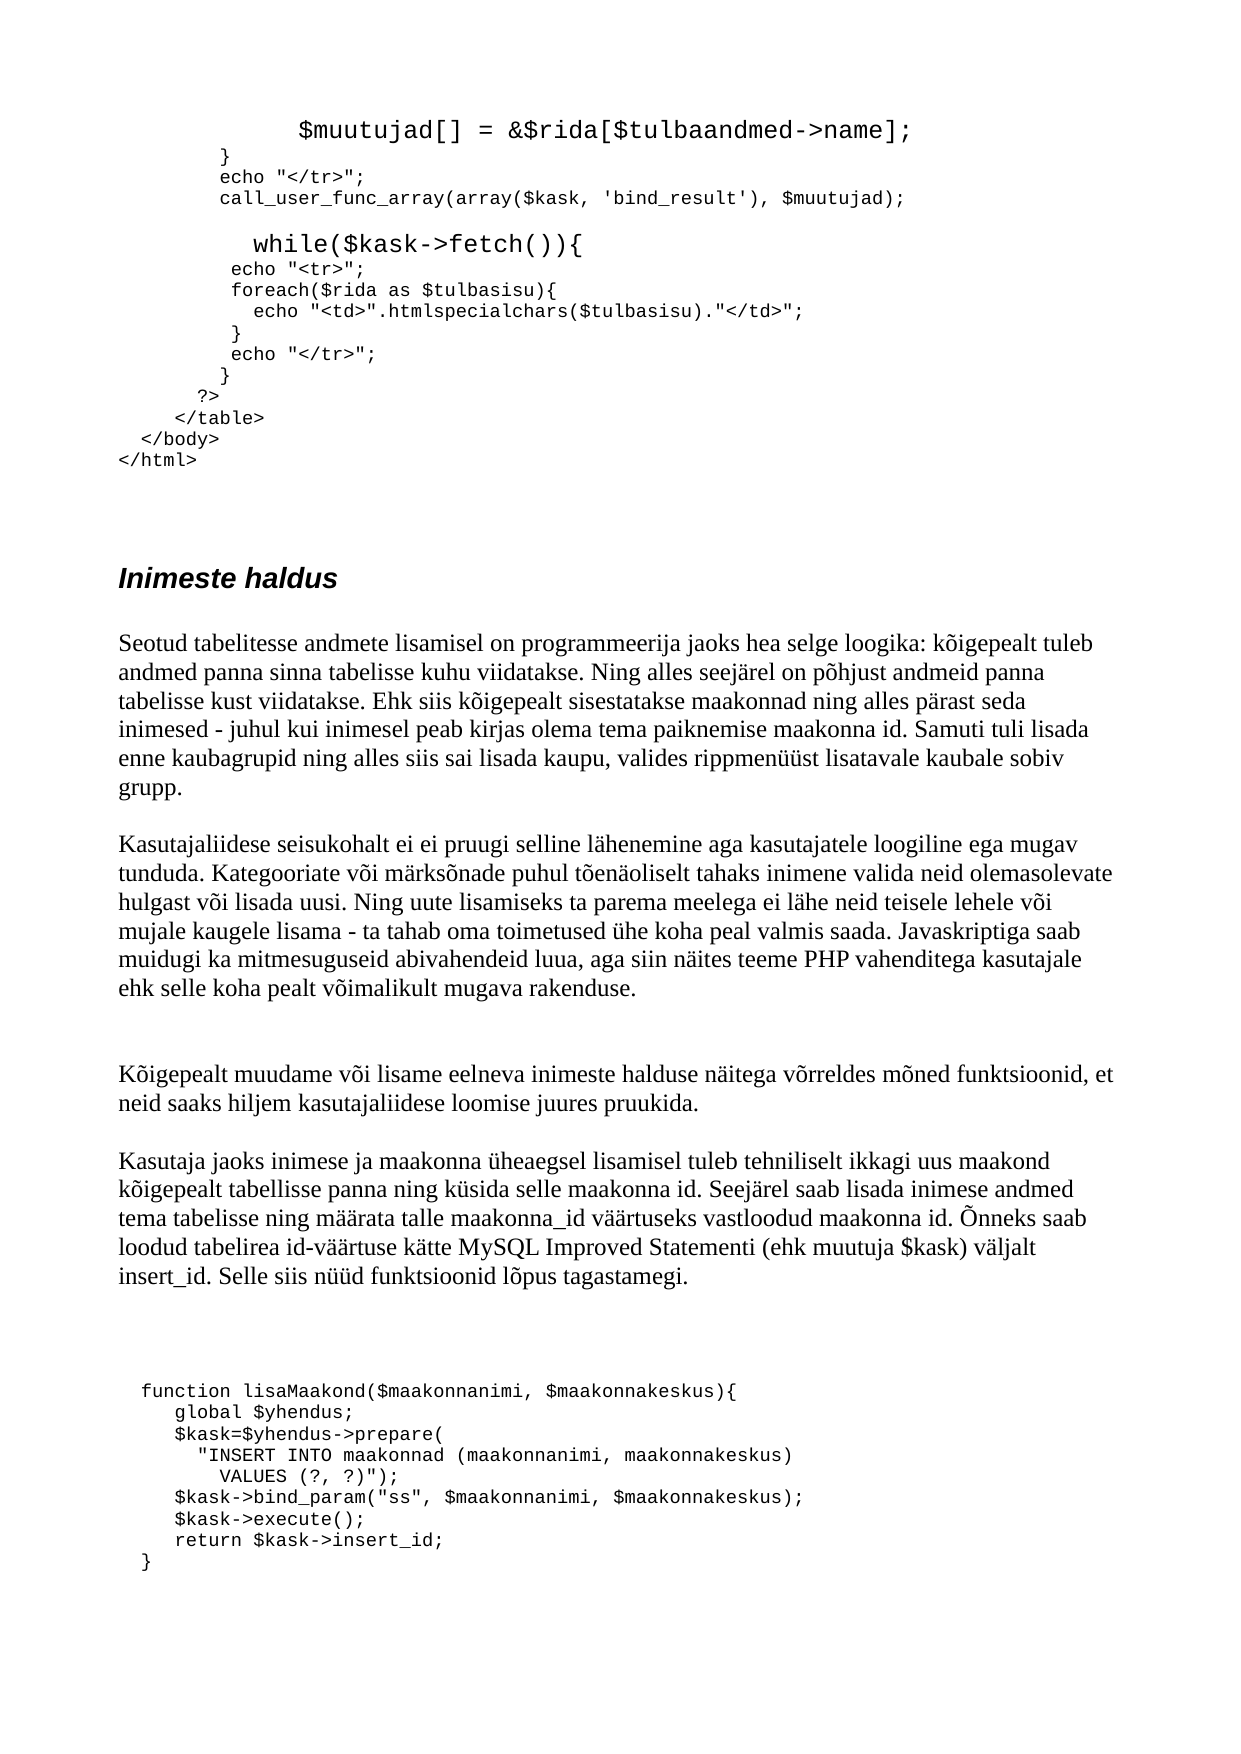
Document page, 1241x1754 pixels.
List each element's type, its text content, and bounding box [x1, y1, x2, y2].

text $kask->execute(); [118, 1509, 1122, 1531]
text } [118, 146, 1122, 168]
text "INSERT INTO maakonnad (maakonnanimi, maakonnakeskus) [118, 1446, 1122, 1467]
text call_user_func_array(array($kask, 'bind_result'), $muutujad); [118, 189, 1122, 210]
text Seotud tabelitesse andmete lisamisel on programmeerija jaoks hea selge loogika: kõigepealt tuleb andmed panna sinna tabelisse kuhu viidatakse. Ning alles seejärel on põhjust andmeid panna tabelisse kust viidatakse. Ehk siis kõigepealt sisestatakse maakonnad ning alles pärast seda inimesed - juhul kui inimesel peab kirjas olema tema paiknemise maakonna id. Samuti tuli lisada enne kaubagrupid ning alles siis sai lisada kaupu, valides rippmenüüst lisatavale kaubale sobiv grupp. [118, 628, 1122, 801]
text global $yhendus; [118, 1403, 1122, 1424]
text </body> [118, 430, 1122, 451]
text ?> [118, 387, 1122, 408]
subtitle Inimeste haldus [118, 561, 1122, 594]
text } [118, 366, 1122, 387]
text Kasutajaliidese seisukohalt ei ei pruugi selline lähenemine aga kasutajatele loogiline ega mugav tunduda. Kategooriate või märksõnade puhul tõenäoliselt tahaks inimene valida neid olemasolevate hulgast või lisada uusi. Ning uute lisamiseks ta parema meelega ei lähe neid teisele lehele või mujale kaugele lisama - ta tahab oma toimetused ühe koha peal valmis saada. Javaskriptiga saab muidugi ka mitmesuguseid abivahendeid luua, aga siin näites teeme PHP vahenditega kasutajale ehk selle koha pealt võimalikult mugava rakenduse. [118, 829, 1122, 1002]
text $muutujad[] = &$rida[$tulbaandmed->name]; [118, 118, 1122, 146]
text $kask->bind_param("ss", $maakonnanimi, $maakonnakeskus); [118, 1488, 1122, 1509]
text foreach($rida as $tulbasisu){ [118, 281, 1122, 302]
text Kõigepealt muudame või lisame eelneva inimeste halduse näitega võrreldes mõned funktsioonid, et neid saaks hiljem kasutajaliidese loomise juures pruukida. [118, 1059, 1122, 1117]
text echo "</tr>"; [118, 345, 1122, 366]
text echo "<tr>"; [118, 260, 1122, 281]
text while($kask->fetch()){ [118, 231, 1122, 260]
text echo "<td>".htmlspecialchars($tulbasisu)."</td>"; [118, 302, 1122, 323]
text return $kask->insert_id; [118, 1531, 1122, 1552]
text VALUES (?, ?)"); [118, 1467, 1122, 1488]
text Kasutaja jaoks inimese ja maakonna üheaegsel lisamisel tuleb tehniliselt ikkagi uus maakond kõigepealt tabellisse panna ning küsida selle maakonna id. Seejärel saab lisada inimese andmed tema tabelisse ning määrata talle maakonna_id väärtuseks vastloodud maakonna id. Õnneks saab loodud tabelirea id-väärtuse kätte MySQL Improved Statementi (ehk muutuja $kask) väljalt insert_id. Selle siis nüüd funktsioonid lõpus tagastamegi. [118, 1146, 1122, 1289]
text } [118, 323, 1122, 345]
text $kask=$yhendus->prepare( [118, 1424, 1122, 1446]
text } [118, 1552, 1122, 1573]
text </html> [118, 451, 1122, 472]
text </table> [118, 408, 1122, 430]
text echo "</tr>"; [118, 168, 1122, 189]
text function lisaMaakond($maakonnanimi, $maakonnakeskus){ [118, 1382, 1122, 1403]
